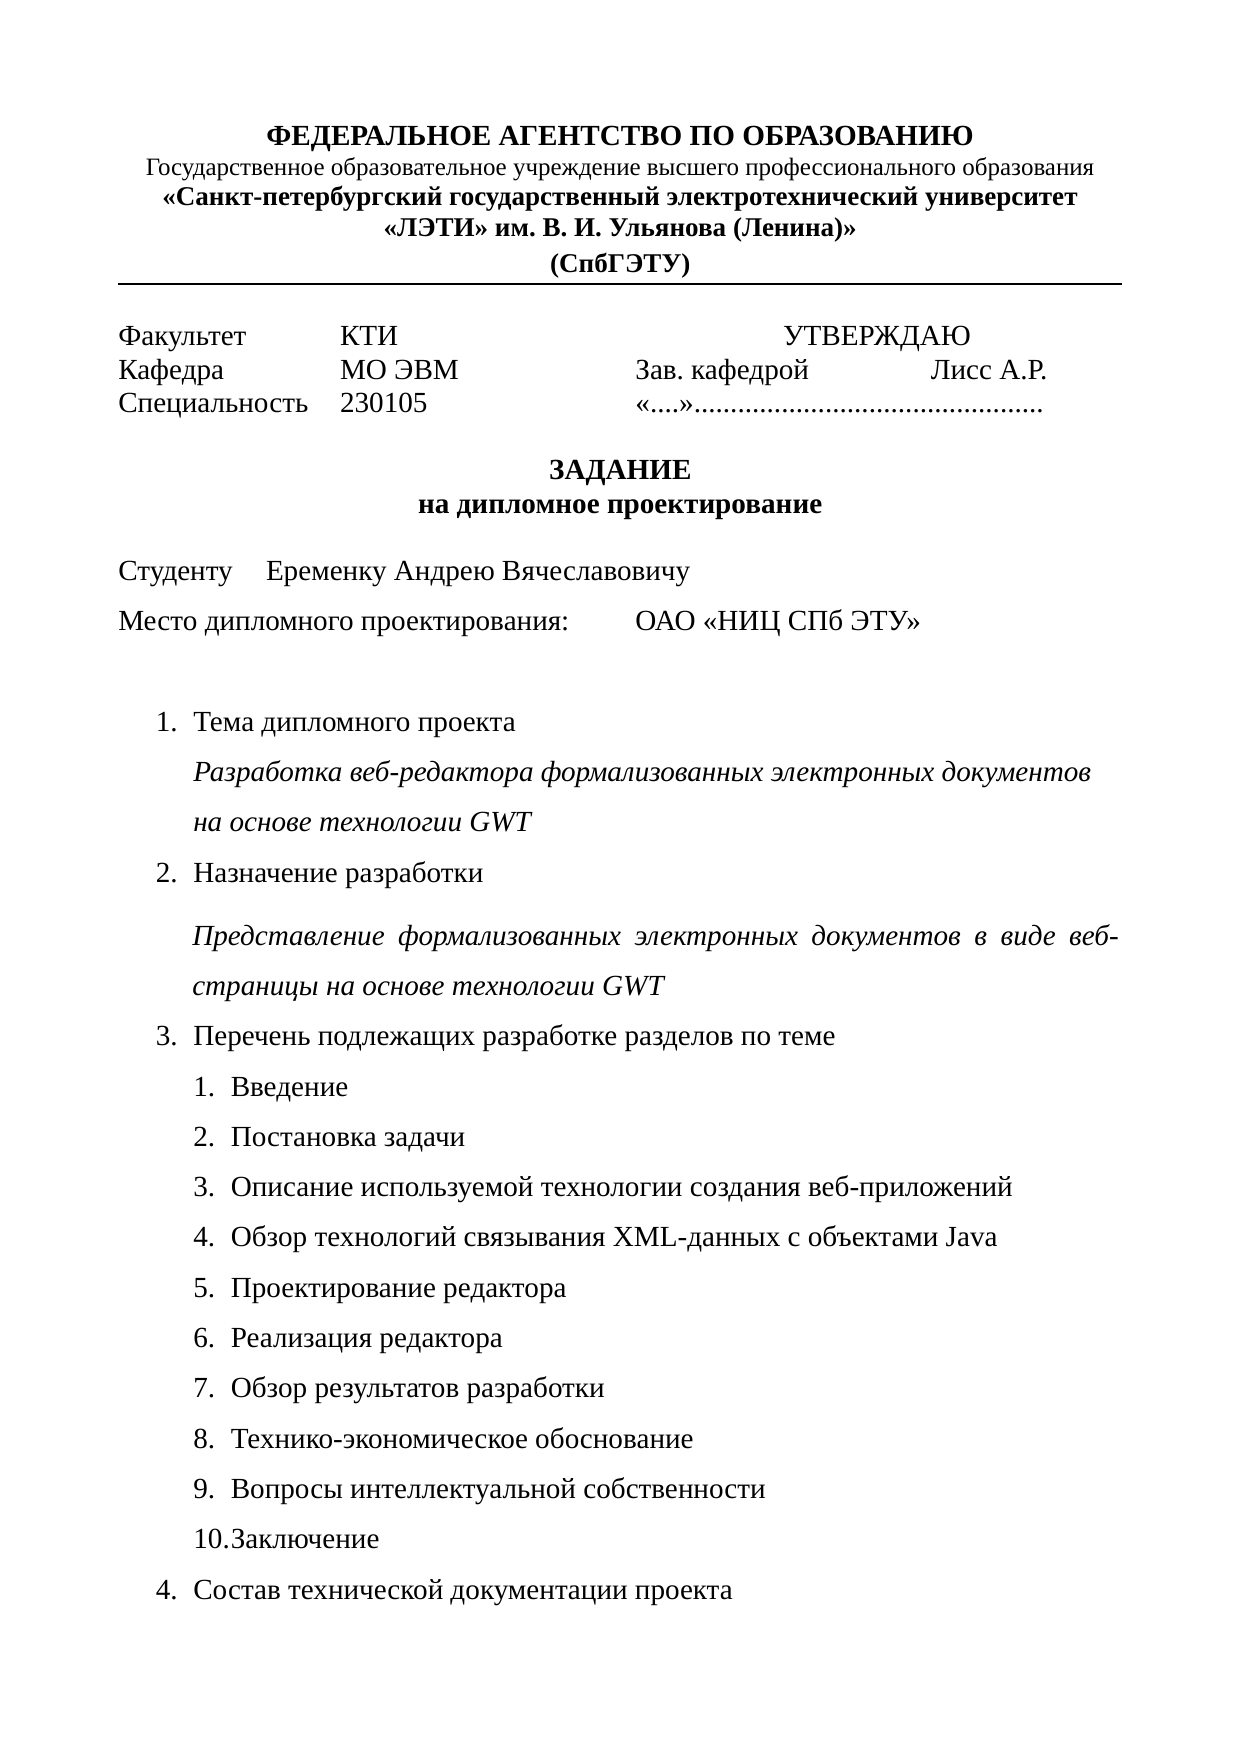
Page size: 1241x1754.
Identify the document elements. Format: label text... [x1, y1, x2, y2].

list Разработка веб-редактора формализованных электронных документов на основе технологии GWT [156, 754, 1122, 838]
text Факультет КТИ УТВЕРЖДАЮ [118, 318, 1122, 352]
text Студенту Еременку Андрею Вячеславовичу [118, 553, 1122, 587]
text Государственное образовательное учреждение высшего профессионального образования [118, 152, 1122, 180]
text «САНКТ-ПЕТЕРБУРГСКИЙ ГОСУДАРСТВЕННЫЙ ЭЛЕКТРОТЕХНИЧЕСКИЙ УНИВЕРСИТЕТ «ЛЭТИ» им. В. И. Ульянова (Ленина)» [118, 180, 1122, 243]
text на дипломное проектирование [118, 486, 1122, 519]
text ФЕДЕРАЛЬНОЕ АГЕНТСТВО ПО ОБРАЗОВАНИЮ [118, 118, 1122, 152]
list Проектирование редактора [193, 1270, 1122, 1303]
text (СпбГЭТУ) [118, 243, 1122, 283]
list Постановка задачи [193, 1119, 1122, 1152]
text Специальность 230105 «....»................................................ [118, 385, 1122, 419]
list Реализация редактора [193, 1320, 1122, 1354]
list Состав технической документации проекта [156, 1572, 1122, 1605]
list Представление формализованных электронных документов в виде веб-страницы на основе технологии GWT [0, 918, 1122, 1002]
list Вопросы интеллектуальной собственности [193, 1471, 1122, 1505]
list Заключение [193, 1521, 1122, 1555]
list Тема дипломного проекта [156, 704, 1122, 737]
list Обзор технологий связывания XML-данных с объектами Java [193, 1219, 1122, 1253]
text Место дипломного проектирования: ОАО «НИЦ СПб ЭТУ» [118, 603, 1122, 637]
list Перечень подлежащих разработке разделов по теме [156, 1018, 1122, 1052]
list Введение [193, 1069, 1122, 1102]
list Технико-экономическое обоснование [193, 1421, 1122, 1454]
text ЗАДАНИЕ [118, 452, 1122, 486]
list Обзор результатов разработки [193, 1371, 1122, 1404]
text Кафедра МО ЭВМ Зав. кафедрой Лисс А.Р. [118, 352, 1122, 385]
list Назначение разработки [156, 855, 1122, 888]
list Описание используемой технологии создания веб-приложений [193, 1169, 1122, 1203]
